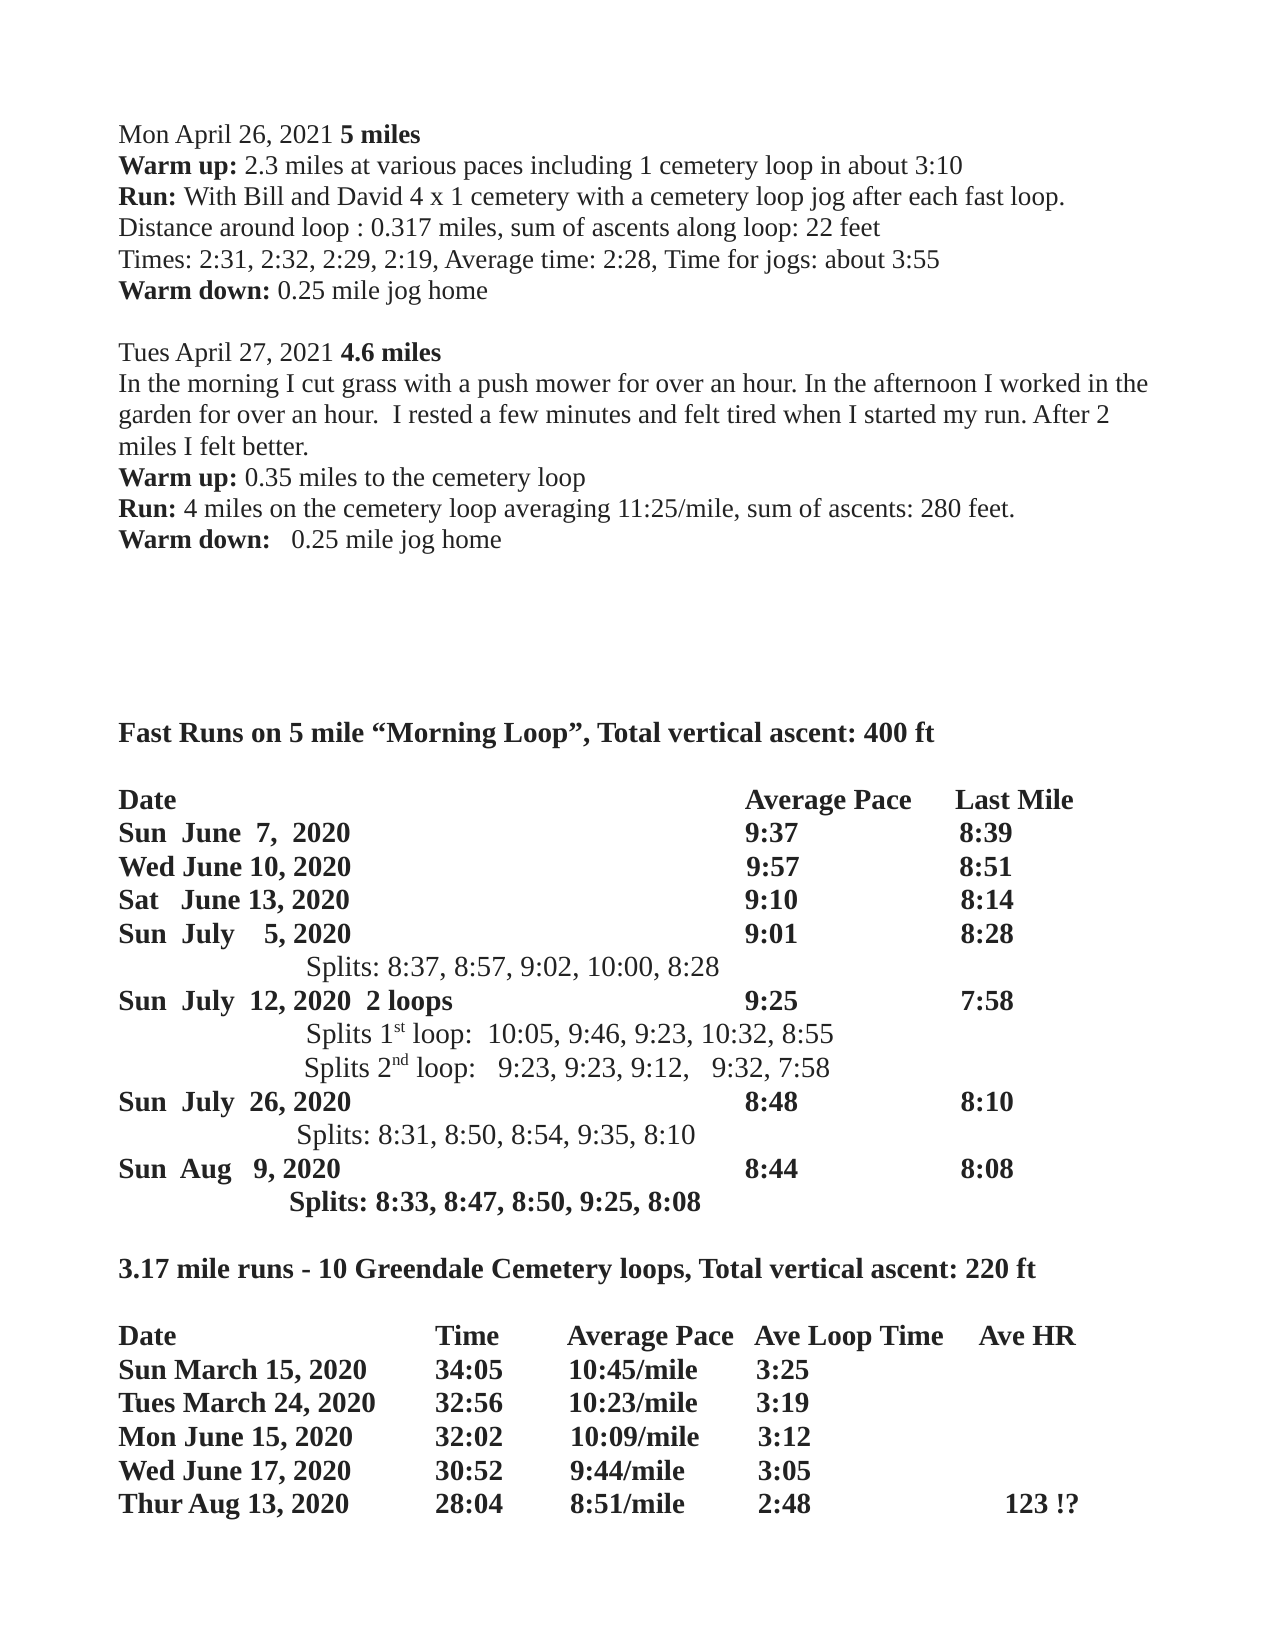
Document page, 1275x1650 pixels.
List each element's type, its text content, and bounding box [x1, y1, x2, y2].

text Mon June 15, 2020 32:02 10:09/mile 3:12 [118, 1419, 1161, 1453]
text Run: With Bill and David 4 x 1 cemetery with a cemetery loop jog after each fast loop. [118, 180, 1161, 212]
text Tues April 27, 2021 4.6 miles [118, 336, 1161, 367]
text Splits 2nd loop: 9:23, 9:23, 9:12, 9:32, 7:58 [118, 1050, 1161, 1084]
text Wed June 17, 2020 30:52 9:44/mile 3:05 [118, 1453, 1161, 1486]
text Date Average Pace Last Mile [118, 782, 1161, 815]
text Distance around loop : 0.317 miles, sum of ascents along loop: 22 feet [118, 212, 1161, 243]
text Warm up: 2.3 miles at various paces including 1 cemetery loop in about 3:10 [118, 149, 1161, 180]
text Wed June 10, 2020 9:57 8:51 [118, 849, 1161, 882]
list 3.17 mile runs - 10 Greendale Cemetery loops, Total vertical ascent: 220 ft [118, 1251, 1161, 1285]
text Thur Aug 13, 2020 28:04 8:51/mile 2:48 123 !? [118, 1486, 1161, 1520]
text Fast Runs on 5 mile “Morning Loop”, Total vertical ascent: 400 ft [118, 715, 1161, 748]
text Sun March 15, 2020 34:05 10:45/mile 3:25 [118, 1352, 1161, 1386]
text In the morning I cut grass with a push mower for over an hour. In the afternoon I worked in the garden for over an hour. I rested a few minutes and felt tired when I started my run. After 2 miles I felt better. [118, 367, 1161, 461]
text Warm down: 0.25 mile jog home [118, 523, 1161, 554]
text Sun Aug 9, 2020 8:44 8:08 Splits: 8:33, 8:47, 8:50, 9:25, 8:08 [118, 1151, 1161, 1218]
text Sat June 13, 2020 9:10 8:14 Sun July 5, 2020 9:01 8:28 Splits: 8:37, 8:57, 9:02, 10:00, 8:28 Sun July 12, 2020 2 loops 9:25 7:58 Splits 1st loop: 10:05, 9:46, 9:23, 10:32, 8:55 [118, 882, 1161, 1050]
text Date Time Average Pace Ave Loop Time Ave HR [118, 1318, 1161, 1352]
text Times: 2:31, 2:32, 2:29, 2:19, Average time: 2:28, Time for jogs: about 3:55 [118, 243, 1161, 274]
text Tues March 24, 2020 32:56 10:23/mile 3:19 [118, 1386, 1161, 1419]
text Sun July 26, 2020 8:48 8:10 Splits: 8:31, 8:50, 8:54, 9:35, 8:10 [118, 1084, 1161, 1151]
text Sun June 7, 2020 9:37 8:39 [118, 815, 1161, 849]
text Mon April 26, 2021 5 miles [118, 118, 1161, 149]
text Run: 4 miles on the cemetery loop averaging 11:25/mile, sum of ascents: 280 feet. [118, 492, 1161, 523]
text Warm up: 0.35 miles to the cemetery loop [118, 461, 1161, 492]
text Warm down: 0.25 mile jog home [118, 274, 1161, 305]
